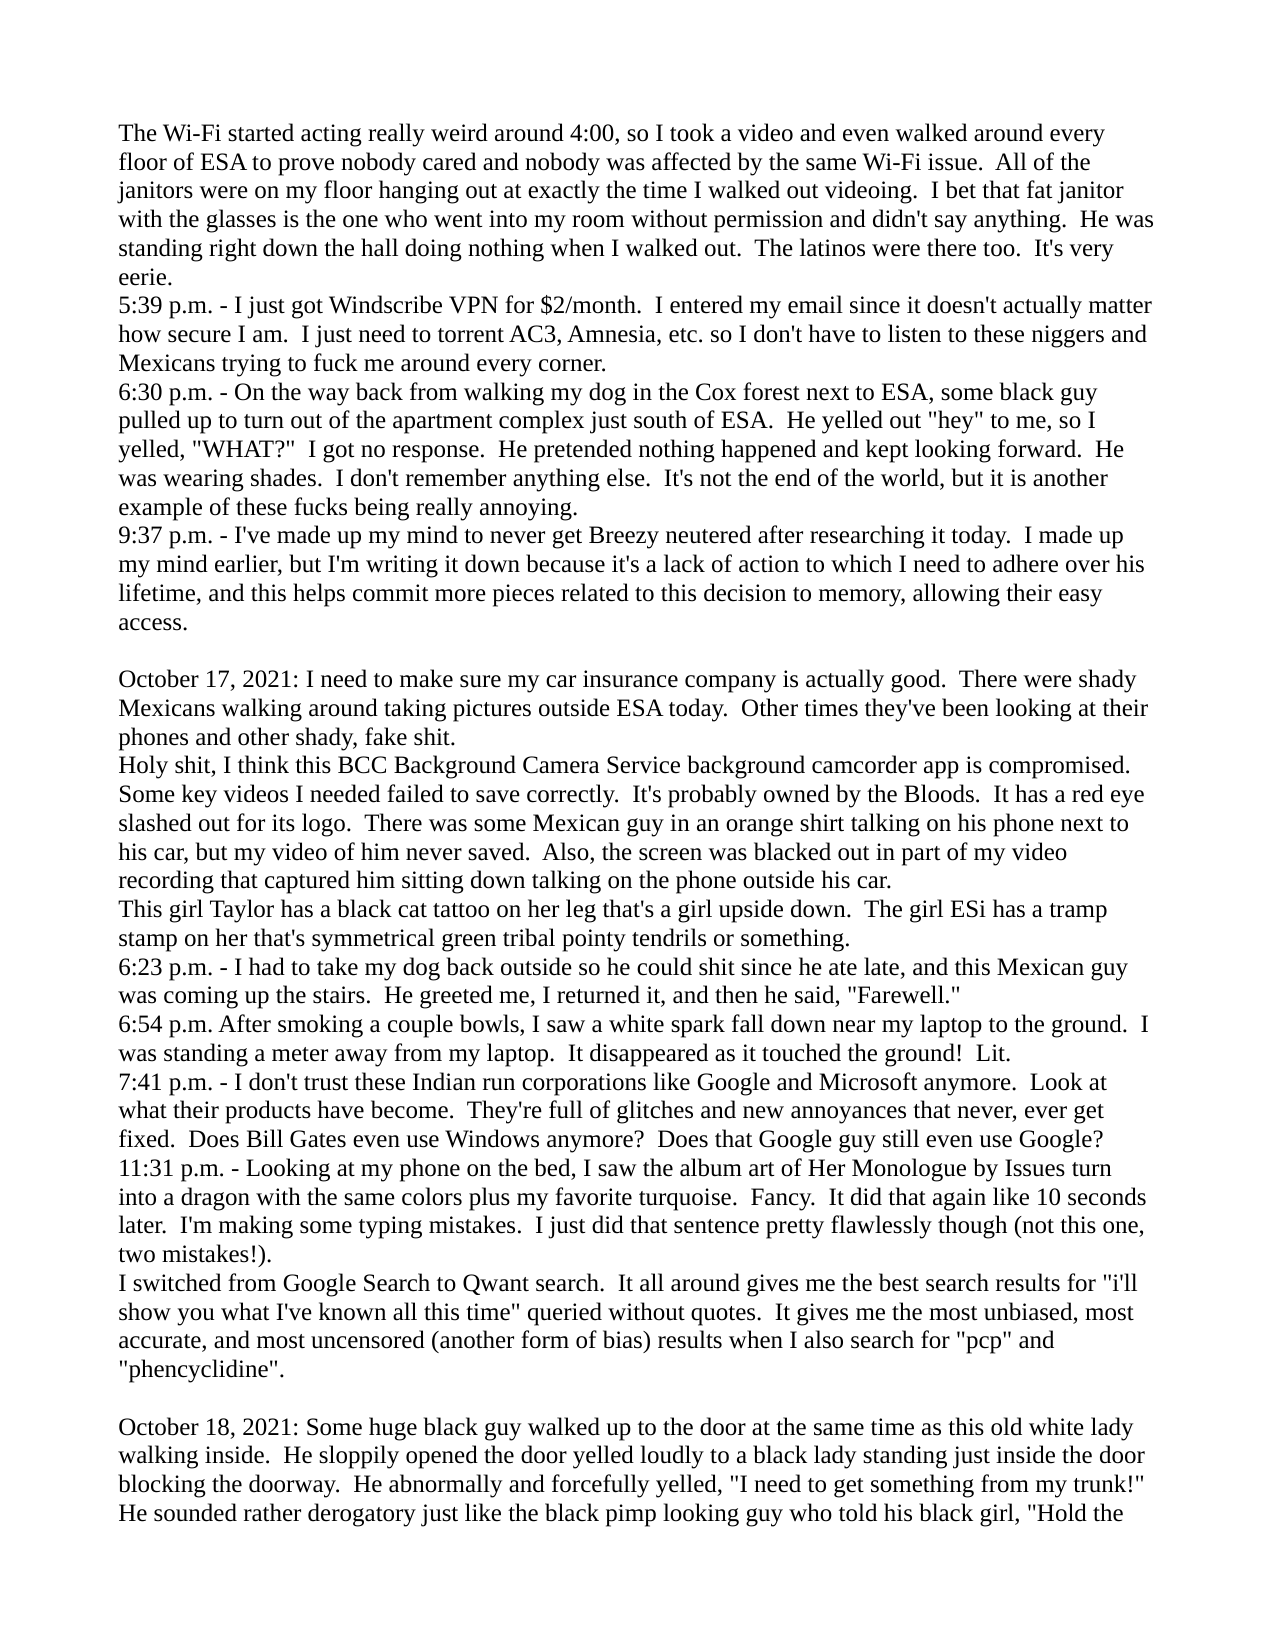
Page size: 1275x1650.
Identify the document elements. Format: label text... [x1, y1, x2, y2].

text 5:39 p.m. - I just got Windscribe VPN for $2/month. I entered my email since it doesn't actually matter how secure I am. I just need to torrent AC3, Amnesia, etc. so I don't have to listen to these niggers and Mexicans trying to fuck me around every corner. [118, 291, 1157, 377]
text 6:30 p.m. - On the way back from walking my dog in the Cox forest next to ESA, some black guy pulled up to turn out of the apartment complex just south of ESA. He yelled out "hey" to me, so I yelled, "WHAT?" I got no response. He pretended nothing happened and kept looking forward. He was wearing shades. I don't remember anything else. It's not the end of the world, but it is another example of these fucks being really annoying. [118, 377, 1157, 521]
text 11:31 p.m. - Looking at my phone on the bed, I saw the album art of Her Monologue by Issues turn into a dragon with the same colors plus my favorite turquoise. Fancy. It did that again like 10 seconds later. I'm making some typing mistakes. I just did that sentence pretty flawlessly though (not this one, two mistakes!). [118, 1153, 1157, 1268]
text 9:37 p.m. - I've made up my mind to never get Breezy neutered after researching it today. I made up my mind earlier, but I'm writing it down because it's a lack of action to which I need to adhere over his lifetime, and this helps commit more pieces related to this decision to memory, allowing their easy access. [118, 521, 1157, 636]
text October 18, 2021: Some huge black guy walked up to the door at the same time as this old white lady walking inside. He sloppily opened the door yelled loudly to a black lady standing just inside the door blocking the doorway. He abnormally and forcefully yelled, "I need to get something from my trunk!" He sounded rather derogatory just like the black pimp looking guy who told his black girl, "Hold the [118, 1412, 1157, 1527]
text 6:23 p.m. - I had to take my dog back outside so he could shit since he ate late, and this Mexican guy was coming up the stairs. He greeted me, I returned it, and then he said, "Farewell." [118, 952, 1157, 1009]
text 6:54 p.m. After smoking a couple bowls, I saw a white spark fall down near my laptop to the ground. I was standing a meter away from my laptop. It disappeared as it touched the ground! Lit. [118, 1009, 1157, 1067]
text 7:41 p.m. - I don't trust these Indian run corporations like Google and Microsoft anymore. Look at what their products have become. They're full of glitches and new annoyances that never, ever get fixed. Does Bill Gates even use Windows anymore? Does that Google guy still even use Google? [118, 1067, 1157, 1153]
text The Wi-Fi started acting really weird around 4:00, so I took a video and even walked around every floor of ESA to prove nobody cared and nobody was affected by the same Wi-Fi issue. All of the janitors were on my floor hanging out at exactly the time I walked out videoing. I bet that fat janitor with the glasses is the one who went into my room without permission and didn't say anything. He was standing right down the hall doing nothing when I walked out. The latinos were there too. It's very eerie. [118, 118, 1157, 291]
text October 17, 2021: I need to make sure my car insurance company is actually good. There were shady Mexicans walking around taking pictures outside ESA today. Other times they've been looking at their phones and other shady, fake shit. [118, 664, 1157, 751]
text I switched from Google Search to Qwant search. It all around gives me the best search results for "i'll show you what I've known all this time" queried without quotes. It gives me the most unbiased, most accurate, and most uncensored (another form of bias) results when I also search for "pcp" and "phencyclidine". [118, 1268, 1157, 1383]
text This girl Taylor has a black cat tattoo on her leg that's a girl upside down. The girl ESi has a tramp stamp on her that's symmetrical green tribal pointy tendrils or something. [118, 894, 1157, 952]
text Holy shit, I think this BCC Background Camera Service background camcorder app is compromised. Some key videos I needed failed to save correctly. It's probably owned by the Bloods. It has a red eye slashed out for its logo. There was some Mexican guy in an orange shirt talking on his phone next to his car, but my video of him never saved. Also, the screen was blacked out in part of my video recording that captured him sitting down talking on the phone outside his car. [118, 751, 1157, 894]
